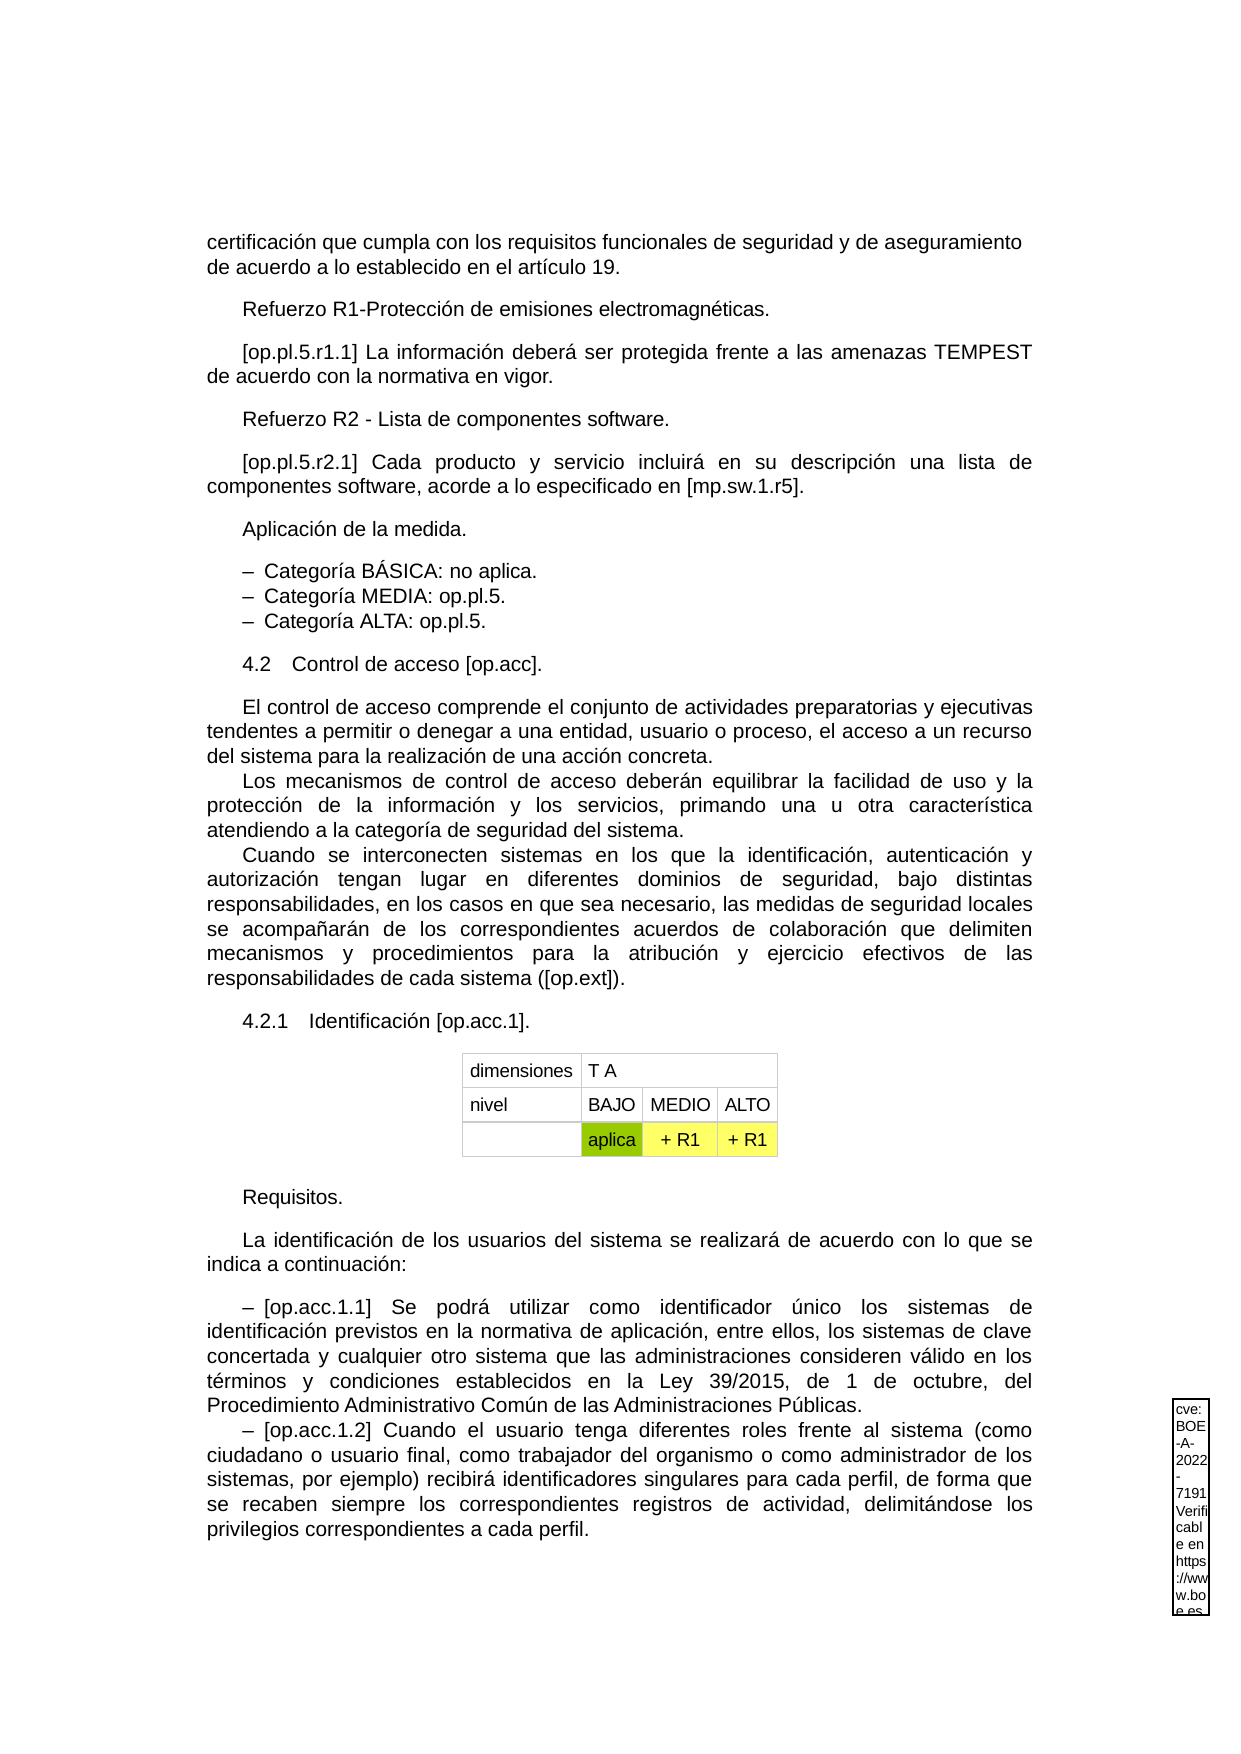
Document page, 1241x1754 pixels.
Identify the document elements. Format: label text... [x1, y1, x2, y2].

table_cell BAJO [582, 1088, 642, 1121]
text certificación que cumpla con los requisitos funcionales de seguridad y de aseguramiento de acuerdo a lo establecido en el artículo 19. [207, 230, 1034, 278]
table_cell + R1 [718, 1123, 777, 1156]
text La identificación de los usuarios del sistema se realizará de acuerdo con lo que se indica a continuación: [207, 1228, 1033, 1276]
table_cell nivel [463, 1088, 581, 1121]
table_cell MEDIO [643, 1088, 717, 1121]
text Cuando se interconecten sistemas en los que la identificación, autenticación y autorización tengan lugar en diferentes dominios de seguridad, bajo distintas responsabilidades, en los casos en que sea necesario, las medidas de seguridad locales se acompañarán de los correspondientes acuerdos de colaboración que delimiten mecanismos y procedimientos para la atribución y ejercicio efectivos de las responsabilidades de cada sistema ([op.ext]). [207, 843, 1034, 989]
text Aplicación de la medida. [242, 517, 1198, 541]
table_cell ALTO [718, 1088, 777, 1121]
list Verificable en https://www.boe.es [1176, 1502, 1208, 1614]
table_header dimensiones [463, 1054, 581, 1087]
list Categoría ALTA: op.pl.5. [242, 609, 1198, 633]
list [op.acc.1.2] Cuando el usuario tenga diferentes roles frente al sistema (como ciudadano o usuario final, como trabajador del organismo o como administrador de los sistemas, por ejemplo) recibirá identificadores singulares para cada perfil, de forma que se recaben siempre los correspondientes registros de actividad, delimitándose los privilegios correspondientes a cada perfil. [207, 1418, 1034, 1540]
list cve: BOE-A-2022-7191 [1176, 1401, 1208, 1502]
text Refuerzo R2 - Lista de componentes software. [242, 407, 1198, 431]
list Identificación [op.acc.1]. [242, 1008, 1198, 1032]
list Categoría BÁSICA: no aplica. [242, 559, 1198, 583]
table_header T A [582, 1054, 777, 1087]
text Refuerzo R1-Protección de emisiones electromagnéticas. [242, 297, 1198, 321]
table_cell aplica [582, 1123, 642, 1156]
text Los mecanismos de control de acceso deberán equilibrar la facilidad de uso y la protección de la información y los servicios, primando una u otra característica atendiendo a la categoría de seguridad del sistema. [207, 769, 1034, 842]
table_cell [463, 1123, 581, 1156]
list [op.acc.1.1] Se podrá utilizar como identificador único los sistemas de identificación previstos en la normativa de aplicación, entre ellos, los sistemas de clave concertada y cualquier otro sistema que las administraciones consideren válido en los términos y condiciones establecidos en la Ley 39/2015, de 1 de octubre, del Procedimiento Administrativo Común de las Administraciones Públicas. [207, 1295, 1034, 1417]
table_cell + R1 [643, 1123, 717, 1156]
list Control de acceso [op.acc]. [242, 652, 1198, 676]
list Categoría MEDIA: op.pl.5. [242, 584, 1198, 608]
text [op.pl.5.r2.1] Cada producto y servicio incluirá en su descripción una lista de componentes software, acorde a lo especificado en [mp.sw.1.r5]. [207, 449, 1034, 498]
text El control de acceso comprende el conjunto de actividades preparatorias y ejecutivas tendentes a permitir o denegar a una entidad, usuario o proceso, el acceso a un recurso del sistema para la realización de una acción concreta. [207, 695, 1034, 768]
text [op.pl.5.r1.1] La información deberá ser protegida frente a las amenazas TEMPEST de acuerdo con la normativa en vigor. [207, 340, 1034, 388]
text Requisitos. [242, 1185, 1198, 1209]
